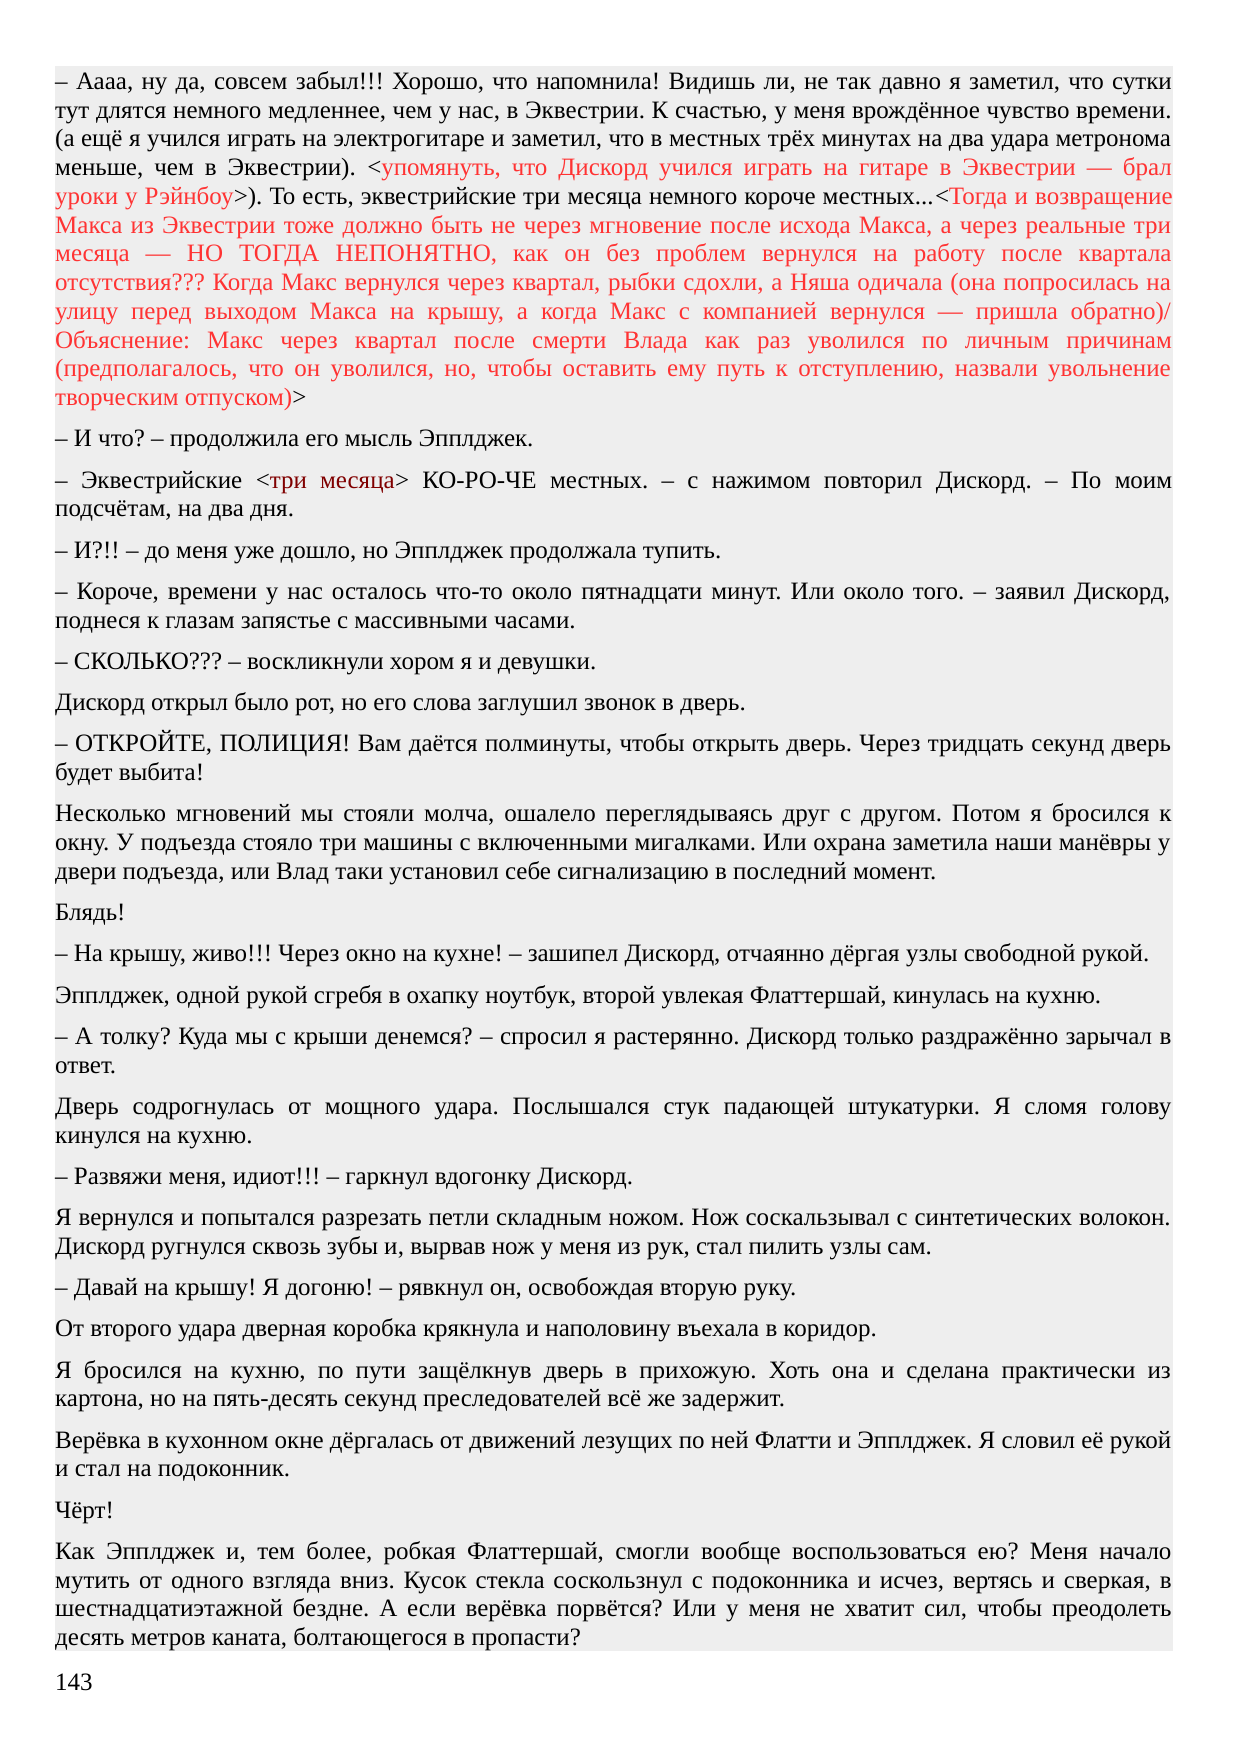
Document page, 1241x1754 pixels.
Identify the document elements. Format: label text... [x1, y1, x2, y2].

text – Короче, времени у нас осталось что-то около пятнадцати минут. Или около того. – заявил Дискорд, поднеся к глазам запястье с массивными часами. [55, 576, 1173, 633]
text – Давай на крышу! Я догоню! – рявкнул он, освобождая вторую руку. [55, 1272, 1173, 1301]
text – И что? – продолжила его мысль Эпплджек. [55, 423, 1173, 452]
text Дискорд открыл было рот, но его слова заглушил звонок в дверь. [55, 687, 1173, 716]
text Эпплджек, одной рукой сгребя в охапку ноутбук, второй увлекая Флаттершай, кинулась на кухню. [55, 980, 1173, 1008]
text Как Эпплджек и, тем более, робкая Флаттершай, смогли вообще воспользоваться ею? Меня начало мутить от одного взгляда вниз. Кусок стекла соскользнул с подоконника и исчез, вертясь и сверкая, в шестнадцатиэтажной бездне. А если верёвка порвётся? Или у меня не хватит сил, чтобы преодолеть десять метров каната, болтающегося в пропасти? [55, 1536, 1173, 1651]
text – На крышу, живо!!! Через окно на кухне! – зашипел Дискорд, отчаянно дёргая узлы свободной рукой. [55, 938, 1173, 967]
text Дверь содрогнулась от мощного удара. Послышался стук падающей штукатурки. Я сломя голову кинулся на кухню. [55, 1091, 1173, 1148]
text – Аааа, ну да, совсем забыл!!! Хорошо, что напомнила! Видишь ли, не так давно я заметил, что сутки тут длятся немного медленнее, чем у нас, в Эквестрии. К счастью, у меня врождённое чувство времени. (а ещё я учился играть на электрогитаре и заметил, что в местных трёх минутах на два удара метронома меньше, чем в Эквестрии). <упомянуть, что Дискорд учился играть на гитаре в Эквестрии — брал уроки у Рэйнбоу>). То есть, эквестрийские три месяца немного короче местных...<Тогда и возвращение Макса из Эквестрии тоже должно быть не через мгновение после исхода Макса, а через реальные три месяца — НО ТОГДА НЕПОНЯТНО, как он без проблем вернулся на работу после квартала отсутствия??? Когда Макс вернулся через квартал, рыбки сдохли, а Няша одичала (она попросилась на улицу перед выходом Макса на крышу, а когда Макс с компанией вернулся — пришла обратно)/ Объяснение: Макс через квартал после смерти Влада как раз уволился по личным причинам (предполагалось, что он уволился, но, чтобы оставить ему путь к отступлению, назвали увольнение творческим отпуском)> [55, 66, 1173, 411]
text – И?!! – до меня уже дошло, но Эпплджек продолжала тупить. [55, 535, 1173, 563]
text – Развяжи меня, идиот!!! – гаркнул вдогонку Дискорд. [55, 1161, 1173, 1190]
text – СКОЛЬКО??? – воскликнули хором я и девушки. [55, 646, 1173, 675]
text Я вернулся и попытался разрезать петли складным ножом. Нож соскальзывал с синтетических волокон. Дискорд ругнулся сквозь зубы и, вырвав нож у меня из рук, стал пилить узлы сам. [55, 1202, 1173, 1260]
text Блядь! [55, 897, 1173, 926]
text Чёрт! [55, 1495, 1173, 1523]
text Несколько мгновений мы стояли молча, ошалело переглядываясь друг с другом. Потом я бросился к окну. У подъезда стояло три машины с включенными мигалками. Или охрана заметила наши манёвры у двери подъезда, или Влад таки установил себе сигнализацию в последний момент. [55, 798, 1173, 885]
text Верёвка в кухонном окне дёргалась от движений лезущих по ней Флатти и Эпплджек. Я словил её рукой и стал на подоконник. [55, 1425, 1173, 1482]
text От второго удара дверная коробка крякнула и наполовину въехала в коридор. [55, 1313, 1173, 1342]
text Я бросился на кухню, по пути защёлкнув дверь в прихожую. Хоть она и сделана практически из картона, но на пять-десять секунд преследователей всё же задержит. [55, 1355, 1173, 1412]
text – ОТКРОЙТЕ, ПОЛИЦИЯ! Вам даётся полминуты, чтобы открыть дверь. Через тридцать секунд дверь будет выбита! [55, 728, 1173, 786]
text – А толку? Куда мы с крыши денемся? – спросил я растерянно. Дискорд только раздражённо зарычал в ответ. [55, 1021, 1173, 1078]
text – Эквестрийские <три месяца> КО-РО-ЧЕ местных. – с нажимом повторил Дискорд. – По моим подсчётам, на два дня. [55, 465, 1173, 522]
